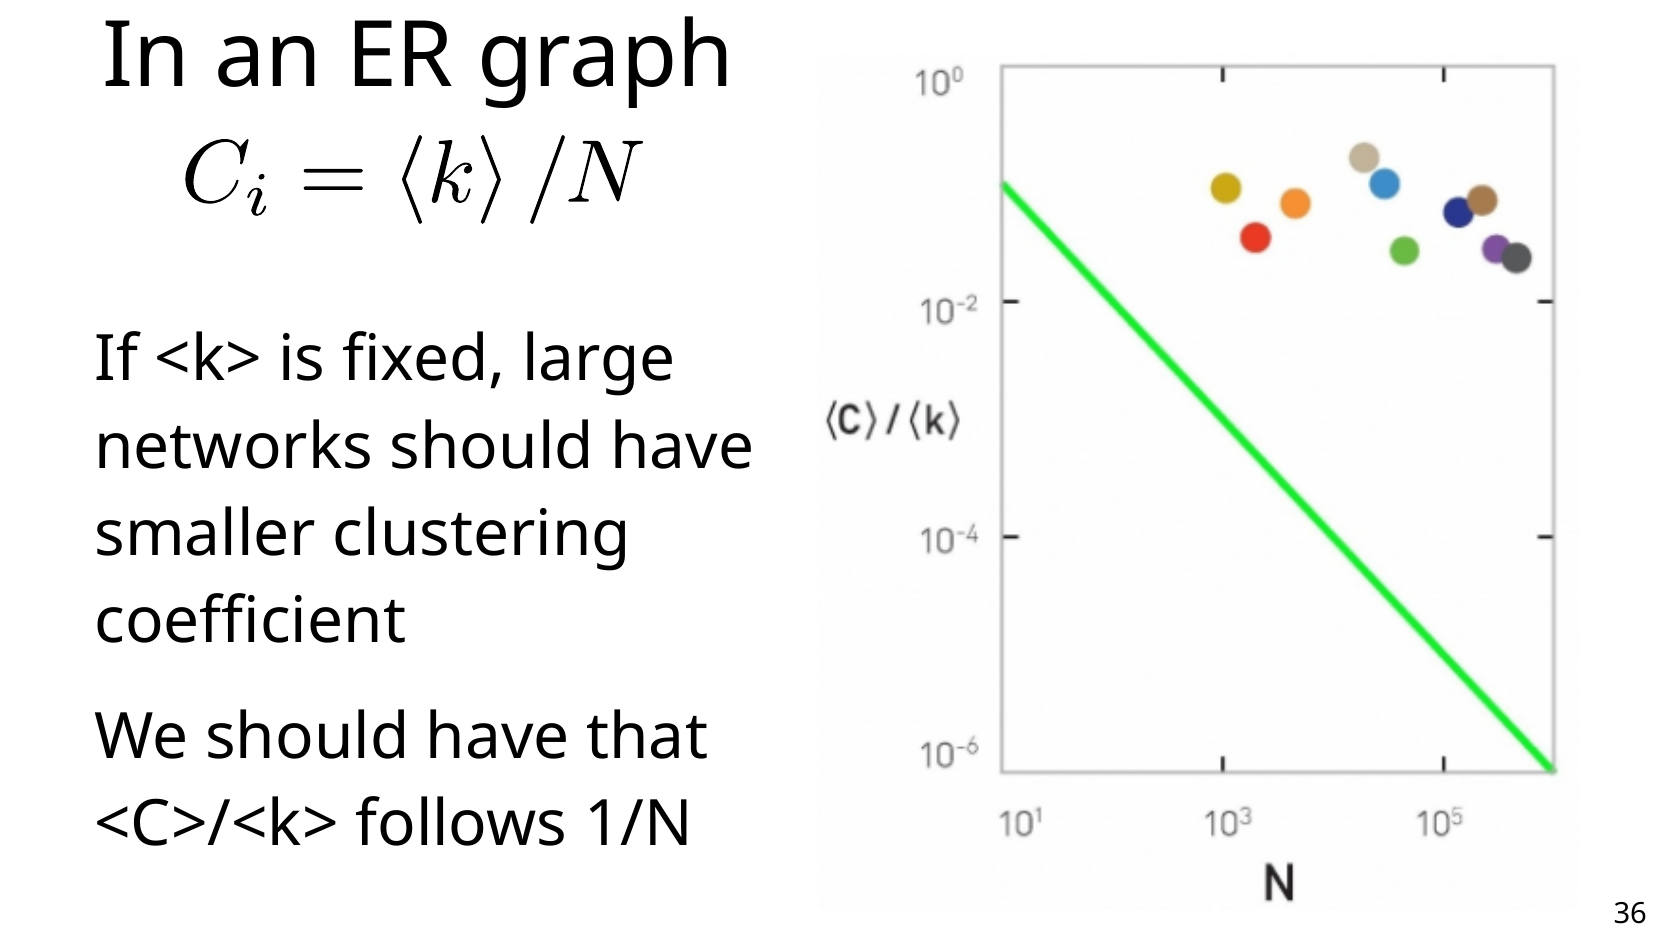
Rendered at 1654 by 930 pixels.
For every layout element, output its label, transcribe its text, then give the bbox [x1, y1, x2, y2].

title In an ER graph [17, 1, 821, 225]
picture [818, 54, 1579, 910]
text_box [180, 134, 646, 224]
list If <k> is fixed, large networks should have smaller clustering coefficient We should have that <C>/<k> follows 1/N [94, 312, 762, 868]
